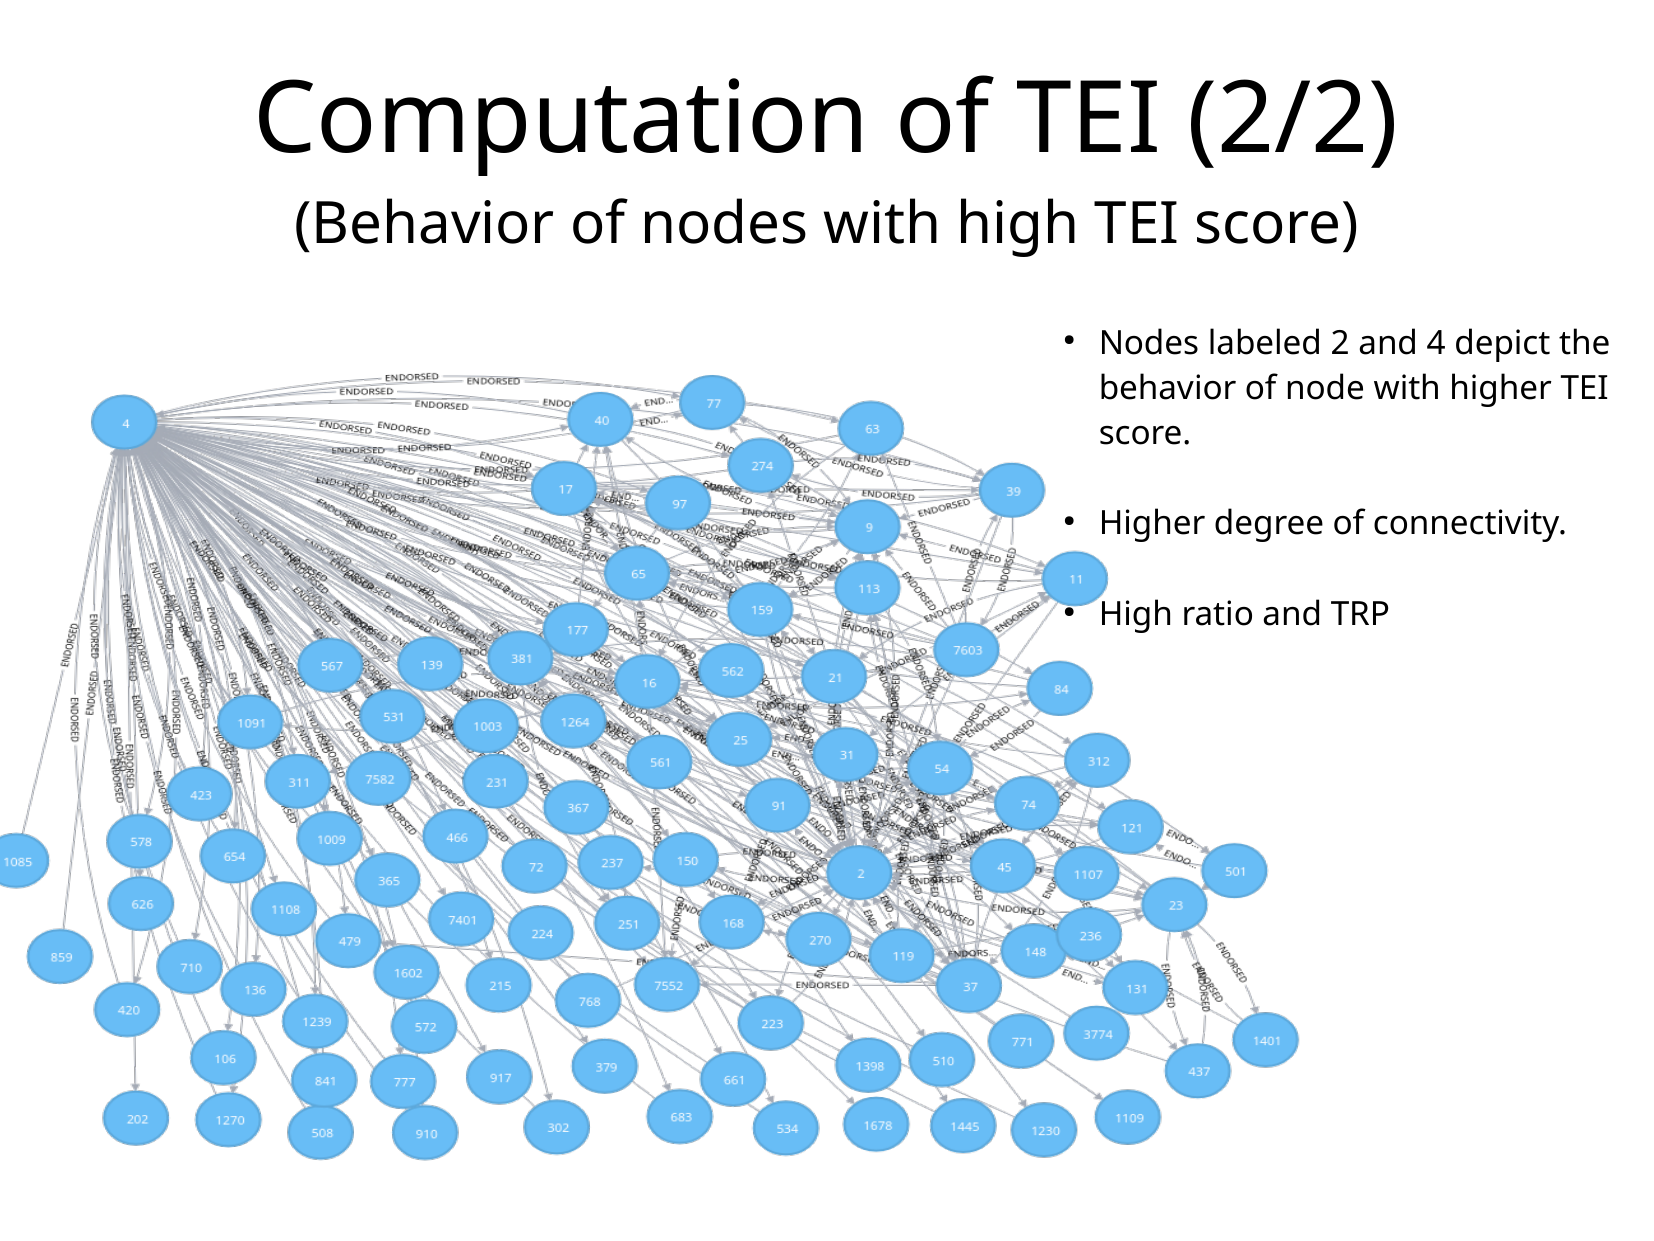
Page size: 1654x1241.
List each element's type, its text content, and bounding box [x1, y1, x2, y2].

text_box Nodes labeled 2 and 4 depict the behavior of node with higher TEI score. Higher degree of connectivity. High ratio and TRP [1048, 311, 1633, 559]
title Computation of TEI (2/2) (Behavior of nodes with high TEI score) [82, 45, 1571, 261]
picture [0, 302, 1303, 1223]
